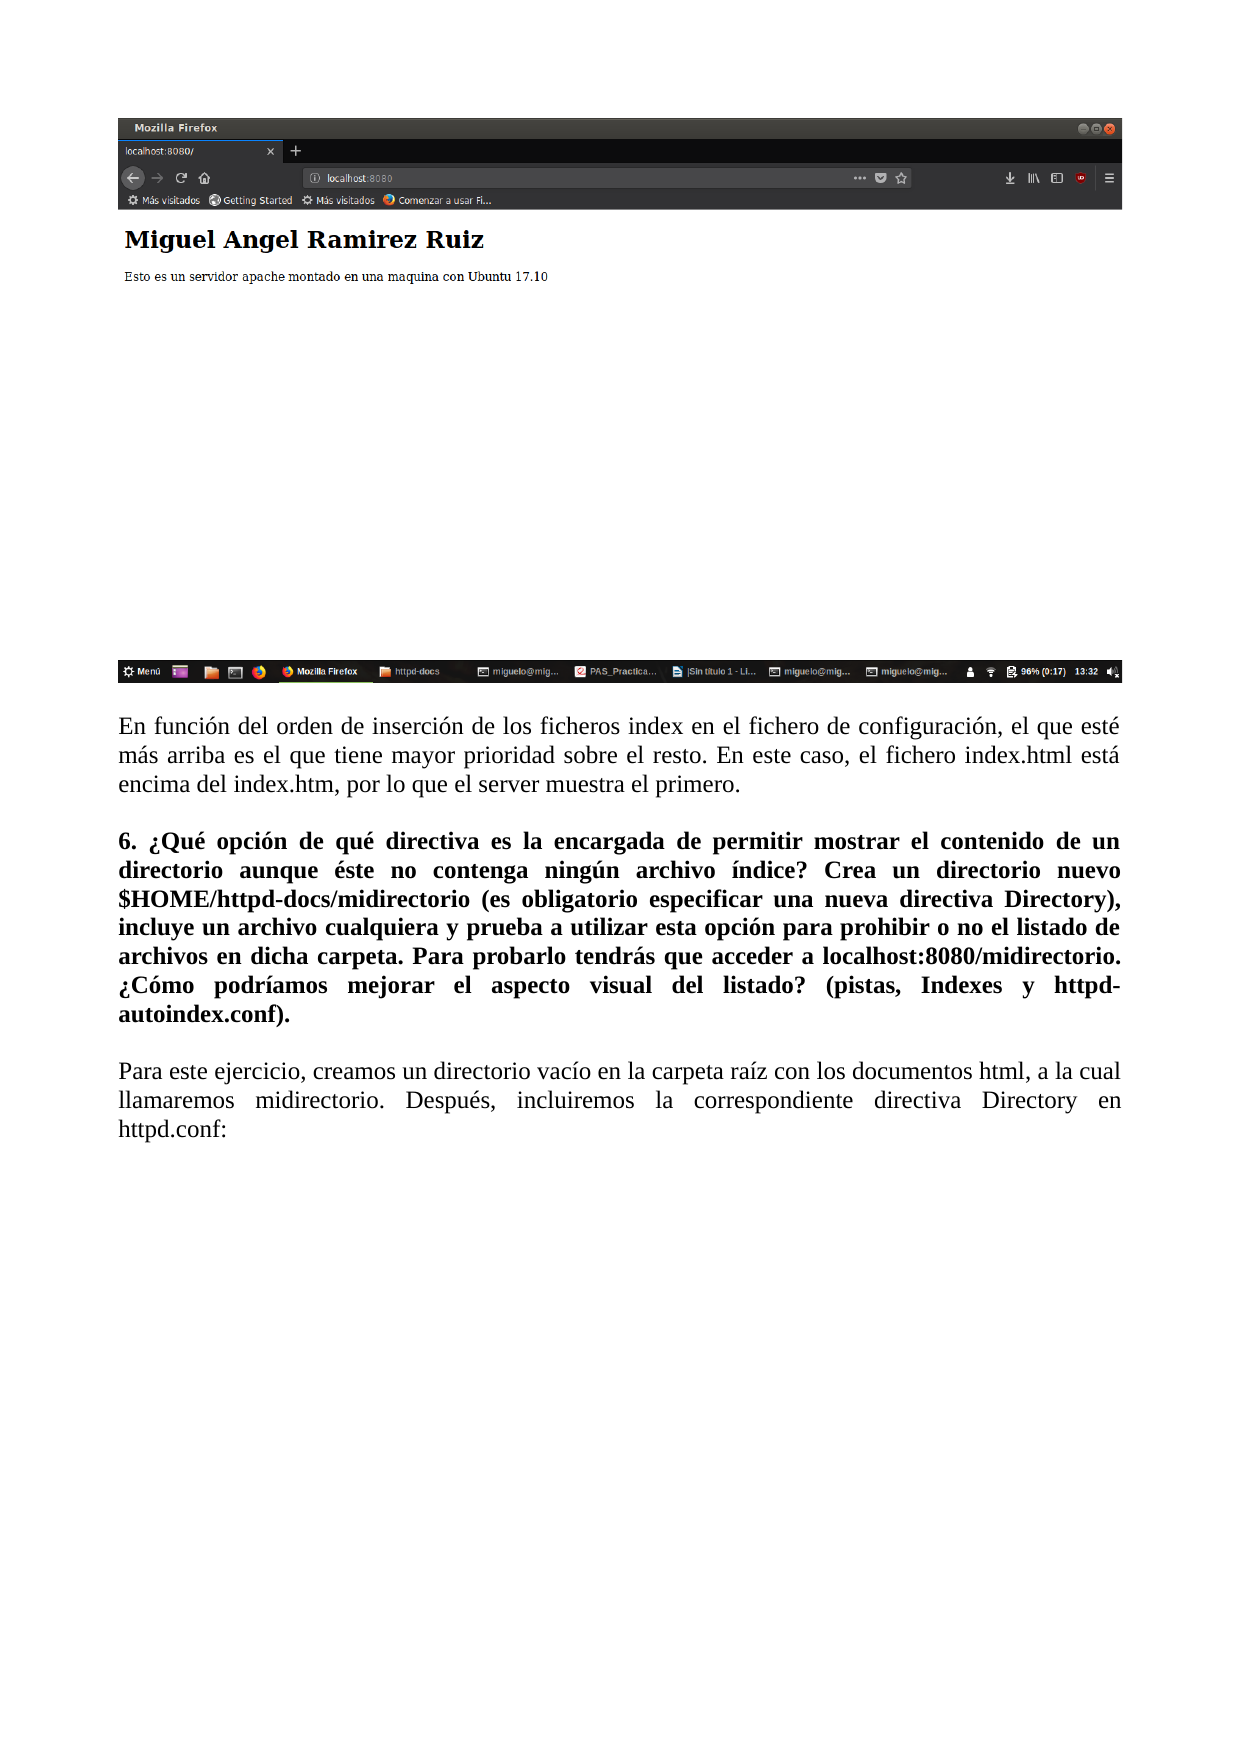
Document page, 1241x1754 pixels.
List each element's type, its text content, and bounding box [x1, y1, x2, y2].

text Para este ejercicio, creamos un directorio vacío en la carpeta raíz con los documentos html, a la cual llamaremos midirectorio. Después, incluiremos la correspondiente directiva Directory en httpd.conf: [118, 1056, 1122, 1142]
text 6. ¿Qué opción de qué directiva es la encargada de permitir mostrar el contenido de un directorio aunque éste no contenga ningún archivo índice? Crea un directorio nuevo $HOME/httpd-docs/midirectorio (es obligatorio especificar una nueva directiva Directory), incluye un archivo cualquiera y prueba a utilizar esta opción para prohibir o no el listado de archivos en dicha carpeta. Para probarlo tendrás que acceder a localhost:8080/midirectorio. ¿Cómo podríamos mejorar el aspecto visual del listado? (pistas, Indexes y httpd-autoindex.conf). [118, 826, 1122, 1027]
picture [118, 118, 1123, 683]
text En función del orden de inserción de los ficheros index en el fichero de configuración, el que esté más arriba es el que tiene mayor prioridad sobre el resto. En este caso, el fichero index.html está encima del index.htm, por lo que el server muestra el primero. [118, 711, 1122, 797]
